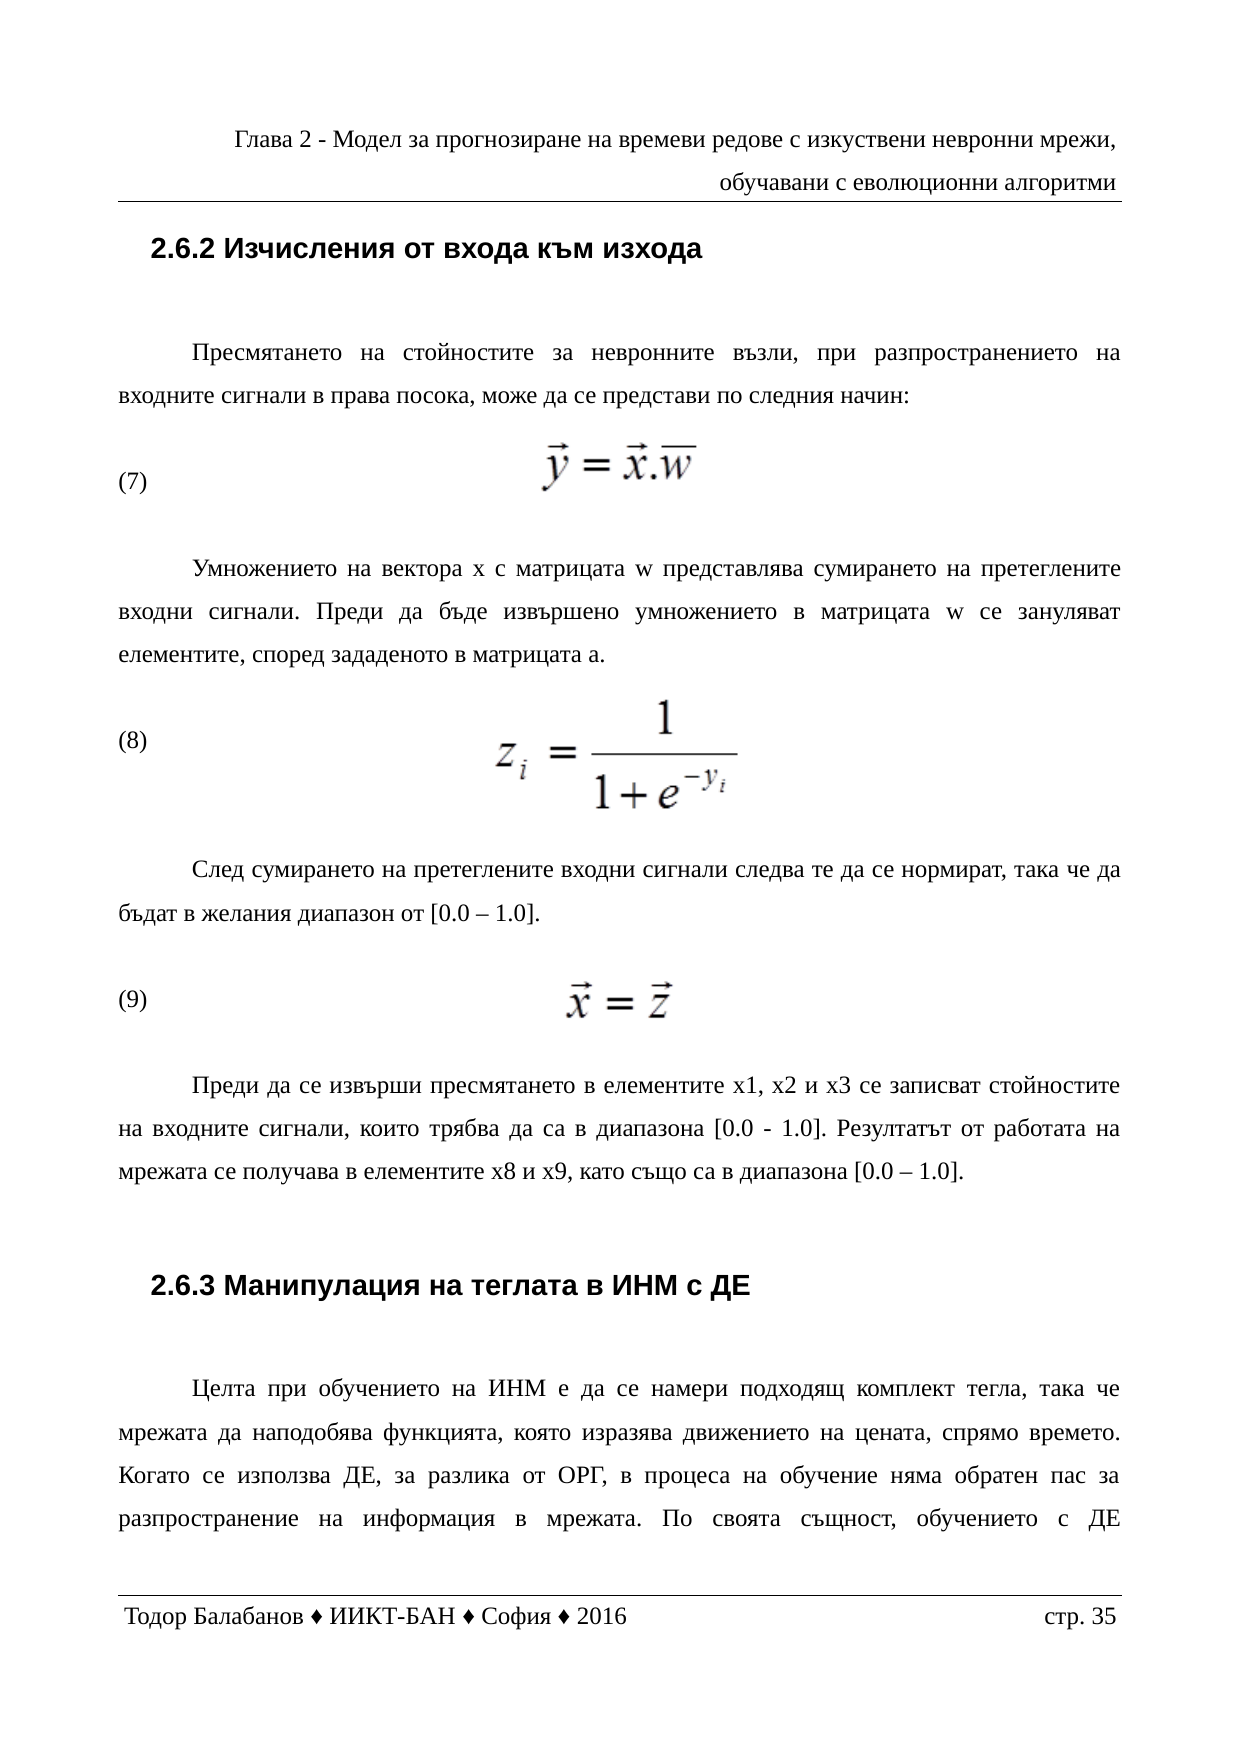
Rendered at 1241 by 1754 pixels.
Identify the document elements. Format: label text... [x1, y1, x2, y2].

text (8) [118, 725, 488, 754]
text (9) [118, 984, 559, 1013]
text Преди да се извърши пресмятането в елементите x1, x2 и x3 се записват стойностите на входните сигнали, които трябва да са в диапазона [0.0 - 1.0]. Резултатът от работата на мрежата се получава в елементите x8 и x9, като също са в диапазона [0.0 – 1.0]. [118, 1070, 1122, 1185]
subtitle 2.6.2 Изчисления от входа към изхода [118, 231, 1122, 264]
text Умножението на вектора x с матрицата w представлява сумирането на претеглените входни сигнали. Преди да бъде извършено умножението в матрицата w се зануляват елементите, според зададеното в матрицата a. [118, 553, 1122, 668]
text [682, 984, 1122, 1013]
text Целта при обучението на ИНМ е да се намери подходящ комплект тегла, така че мрежата да наподобява функцията, която изразява движението на цената, спрямо времето. Когато се използва ДЕ, за разлика от ОРГ, в процеса на обучение няма обратен пас за разпространение на информация в мрежата. По своята същност, обучението с ДЕ [118, 1373, 1122, 1532]
text (7) [118, 466, 534, 495]
text [752, 725, 1122, 754]
text След сумирането на претеглените входни сигнали следва те да се нормират, така че да бъдат в желания диапазон от [0.0 – 1.0]. [118, 854, 1122, 926]
text [706, 466, 1122, 495]
text Пресмятането на стойностите за невронните възли, при разпространението на входните сигнали в права посока, може да се представи по следния начин: [118, 337, 1122, 409]
subtitle 2.6.3 Манипулация на теглата в ИНМ с ДЕ [118, 1268, 1122, 1301]
